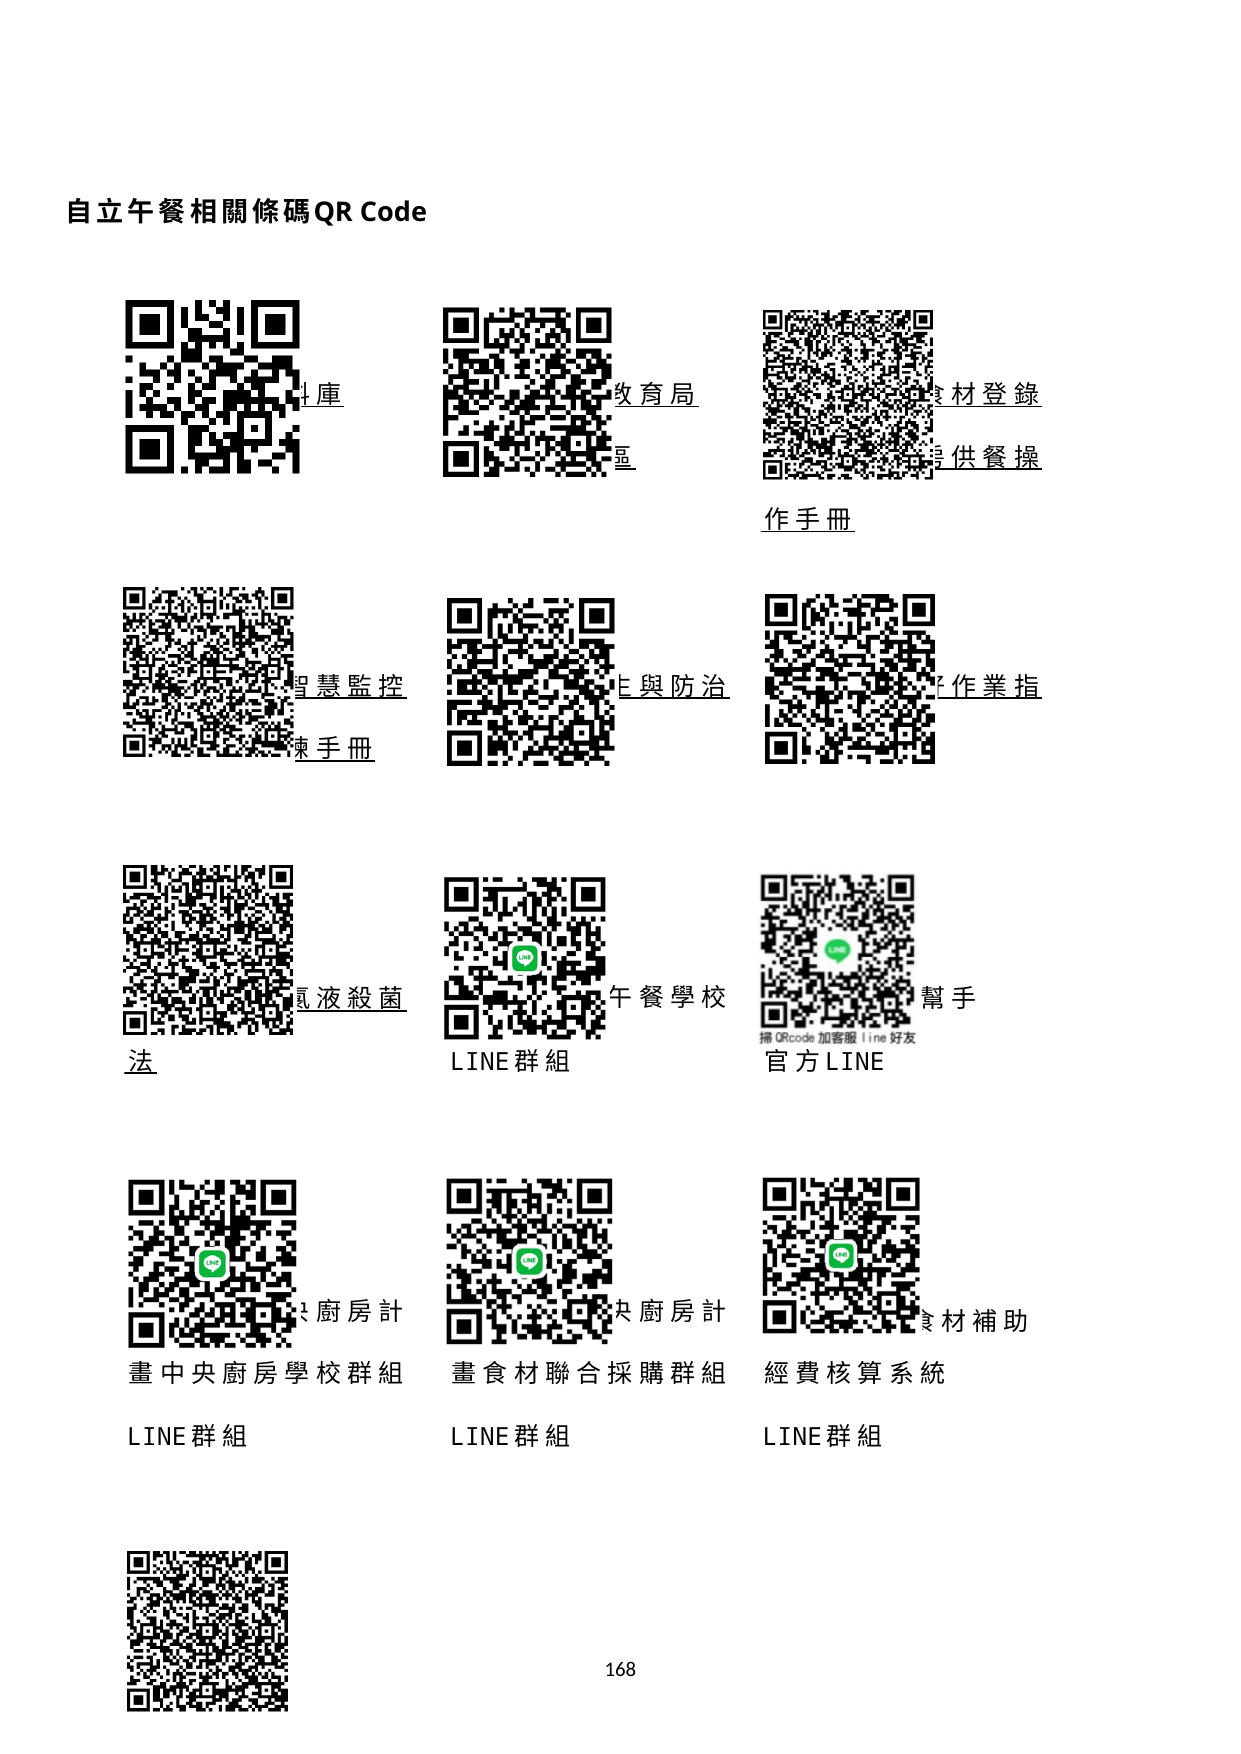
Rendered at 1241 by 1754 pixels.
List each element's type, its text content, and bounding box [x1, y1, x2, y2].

table_header [430, 257, 749, 341]
table_cell [430, 549, 749, 632]
table_cell [617, 1174, 749, 1257]
table_cell [113, 1549, 125, 1632]
table_cell [301, 1174, 430, 1257]
table_cell 智餐平臺小幫手 官方LINE [749, 945, 1066, 1091]
table_cell 新北市自立午餐學校 LINE群組 [430, 945, 749, 1091]
table_cell [113, 1174, 123, 1257]
table_cell 有效殺菌之氯液殺菌法 [113, 945, 430, 1091]
table_cell 新北市食安智慧監控中心教育訓練手冊 [113, 632, 430, 778]
table_cell [430, 1466, 749, 1549]
table_cell [113, 778, 430, 861]
table_cell [430, 778, 749, 861]
table_cell 新北市章Q食材補助經費核算系統 LINE群組 [749, 1257, 1066, 1466]
table_cell [749, 1466, 1066, 1549]
table_cell 偏鄉學校中央廚房計畫中央廚房學校群組 LINE群組 [113, 1257, 430, 1466]
table_header [113, 257, 430, 341]
table_header [749, 257, 1066, 341]
subtitle 自立午餐相關條碼QR Code [63, 157, 1177, 220]
table_cell [749, 1549, 1066, 1632]
table_cell [749, 1091, 1066, 1174]
table_cell [749, 549, 1066, 632]
table_cell 全國法規資料庫 [113, 341, 430, 549]
table_cell 食品中毒發生與防治年報 [430, 632, 749, 778]
table_cell [113, 549, 430, 632]
table_cell [749, 1174, 759, 1257]
table_cell 新北市政府教育局 學校午餐專區 [430, 341, 749, 549]
table_cell [749, 778, 1066, 861]
table_cell [430, 1091, 749, 1174]
table_cell [113, 861, 119, 945]
table_cell [430, 1174, 441, 1257]
table_cell [113, 1091, 430, 1174]
table_cell [290, 1549, 430, 1632]
table_cell [297, 861, 430, 945]
table_cell 偏鄉學校中央廚房計畫食材聯合採購群組 LINE群組 [430, 1257, 749, 1466]
table_cell 餐具清洗良好作業指引 [749, 632, 1066, 778]
table_cell 教育部校園食材登錄平臺自設廚房供餐操作手冊 [749, 341, 1066, 549]
table_cell [749, 861, 1066, 945]
table_cell [430, 1549, 749, 1632]
table_cell [923, 1174, 1066, 1257]
table_cell [113, 1466, 430, 1549]
table_cell [430, 861, 749, 945]
